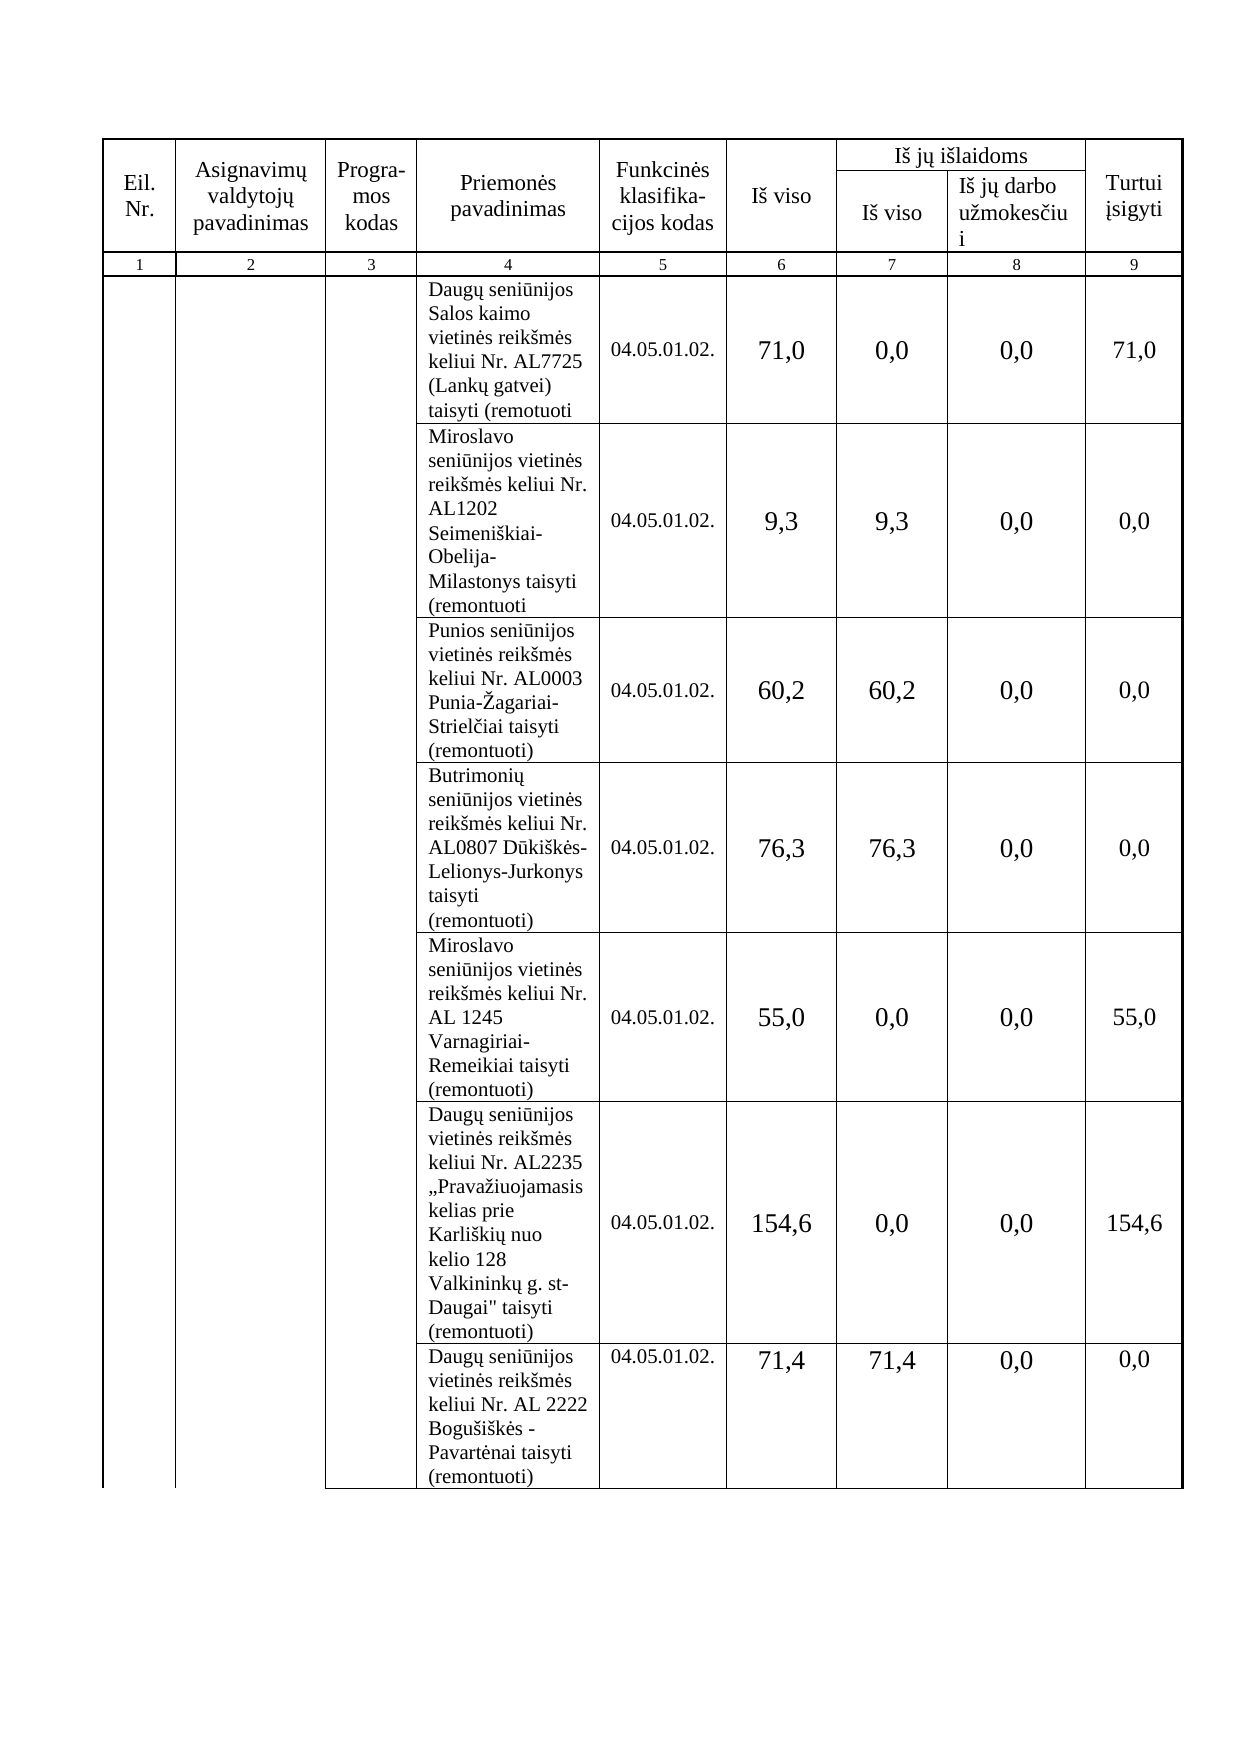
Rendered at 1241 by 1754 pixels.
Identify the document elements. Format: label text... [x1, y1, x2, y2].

table_cell 0,0 [948, 933, 1085, 1101]
table_cell Daugų seniūnijos vietinės reikšmės keliui Nr. AL2235 „Pravažiuojamasis kelias prie Karliškių nuo kelio 128 Valkininkų g. st-Daugai" taisyti (remontuoti) [417, 1102, 599, 1343]
table_cell 71,0 [1086, 277, 1181, 423]
table_cell Punios seniūnijos vietinės reikšmės keliui Nr. AL0003 Punia-Žagariai-Strielčiai taisyti (remontuoti) [417, 618, 599, 762]
table_cell [326, 277, 416, 1488]
table_cell 6 [727, 253, 836, 275]
table_cell 04.05.01.02. [600, 1344, 726, 1488]
table_cell 0,0 [1086, 763, 1181, 932]
table_cell 0,0 [948, 1102, 1085, 1343]
table_cell 0,0 [837, 1102, 947, 1343]
table_cell 0,0 [948, 763, 1085, 932]
table_cell Butrimonių seniūnijos vietinės reikšmės keliui Nr. AL0807 Dūkiškės-Lelionys-Jurkonys taisyti (remontuoti) [417, 763, 599, 932]
table_cell 04.05.01.02. [600, 618, 726, 762]
table_cell 4 [417, 253, 599, 275]
table_cell 71,4 [727, 1344, 836, 1488]
table_cell 0,0 [948, 1344, 1085, 1488]
table_cell 76,3 [837, 763, 947, 932]
table_header Eil. Nr. [104, 140, 175, 251]
table_cell 0,0 [948, 618, 1085, 762]
table_cell 1 [104, 253, 175, 275]
table_cell Iš jų darbo užmokesčiui [948, 171, 1085, 251]
table_cell 154,6 [1086, 1102, 1181, 1343]
table_cell 04.05.01.02. [600, 763, 726, 932]
table_cell 55,0 [1086, 933, 1181, 1101]
table_cell 2 [177, 253, 325, 275]
table_header Turtui įsigyti [1086, 140, 1181, 251]
table_cell 8 [948, 253, 1085, 275]
table_cell 5 [600, 253, 726, 275]
table_cell Miroslavo seniūnijos vietinės reikšmės keliui Nr. AL1202 Seimeniškiai-Obelija-Milastonys taisyti (remontuoti [417, 424, 599, 617]
table_cell 0,0 [837, 277, 947, 423]
table_cell 9 [1086, 253, 1181, 275]
table_cell [104, 277, 175, 1488]
table_header Iš viso [727, 140, 836, 251]
table_cell 0,0 [1086, 1344, 1181, 1488]
table_cell 7 [837, 253, 947, 275]
table_header Asignavimų valdytojų pavadinimas [176, 140, 325, 251]
table_cell 04.05.01.02. [600, 933, 726, 1101]
table_cell 76,3 [727, 763, 836, 932]
table_cell [176, 277, 325, 1488]
table_cell 9,3 [837, 424, 947, 617]
table_cell 0,0 [1086, 618, 1181, 762]
table_cell 04.05.01.02. [600, 1102, 726, 1343]
table_cell 71,0 [727, 277, 836, 423]
table_cell Daugų seniūnijos vietinės reikšmės keliui Nr. AL 2222 Bogušiškės -Pavartėnai taisyti (remontuoti) [417, 1344, 599, 1488]
table_cell 3 [326, 253, 416, 275]
table_cell 71,4 [837, 1344, 947, 1488]
table_cell Daugų seniūnijos Salos kaimo vietinės reikšmės keliui Nr. AL7725 (Lankų gatvei) taisyti (remotuoti [417, 277, 599, 423]
table_cell 60,2 [727, 618, 836, 762]
table_cell Miroslavo seniūnijos vietinės reikšmės keliui Nr. AL 1245 Varnagiriai-Remeikiai taisyti (remontuoti) [417, 933, 599, 1101]
table_cell 0,0 [948, 277, 1085, 423]
table_cell 0,0 [948, 424, 1085, 617]
table_header Funkcinės klasifika-cijos kodas [600, 140, 726, 251]
table_cell 04.05.01.02. [600, 277, 726, 423]
table_cell 55,0 [727, 933, 836, 1101]
table_header Progra-mos kodas [326, 140, 416, 251]
table_cell 04.05.01.02. [600, 424, 726, 617]
table_cell 0,0 [1086, 424, 1181, 617]
table_cell 0,0 [837, 933, 947, 1101]
table_cell 9,3 [727, 424, 836, 617]
table_header Priemonės pavadinimas [417, 140, 599, 251]
table_cell 60,2 [837, 618, 947, 762]
table_cell 154,6 [727, 1102, 836, 1343]
table_cell Iš viso [837, 171, 947, 251]
table_header Iš jų išlaidoms [837, 140, 1085, 170]
